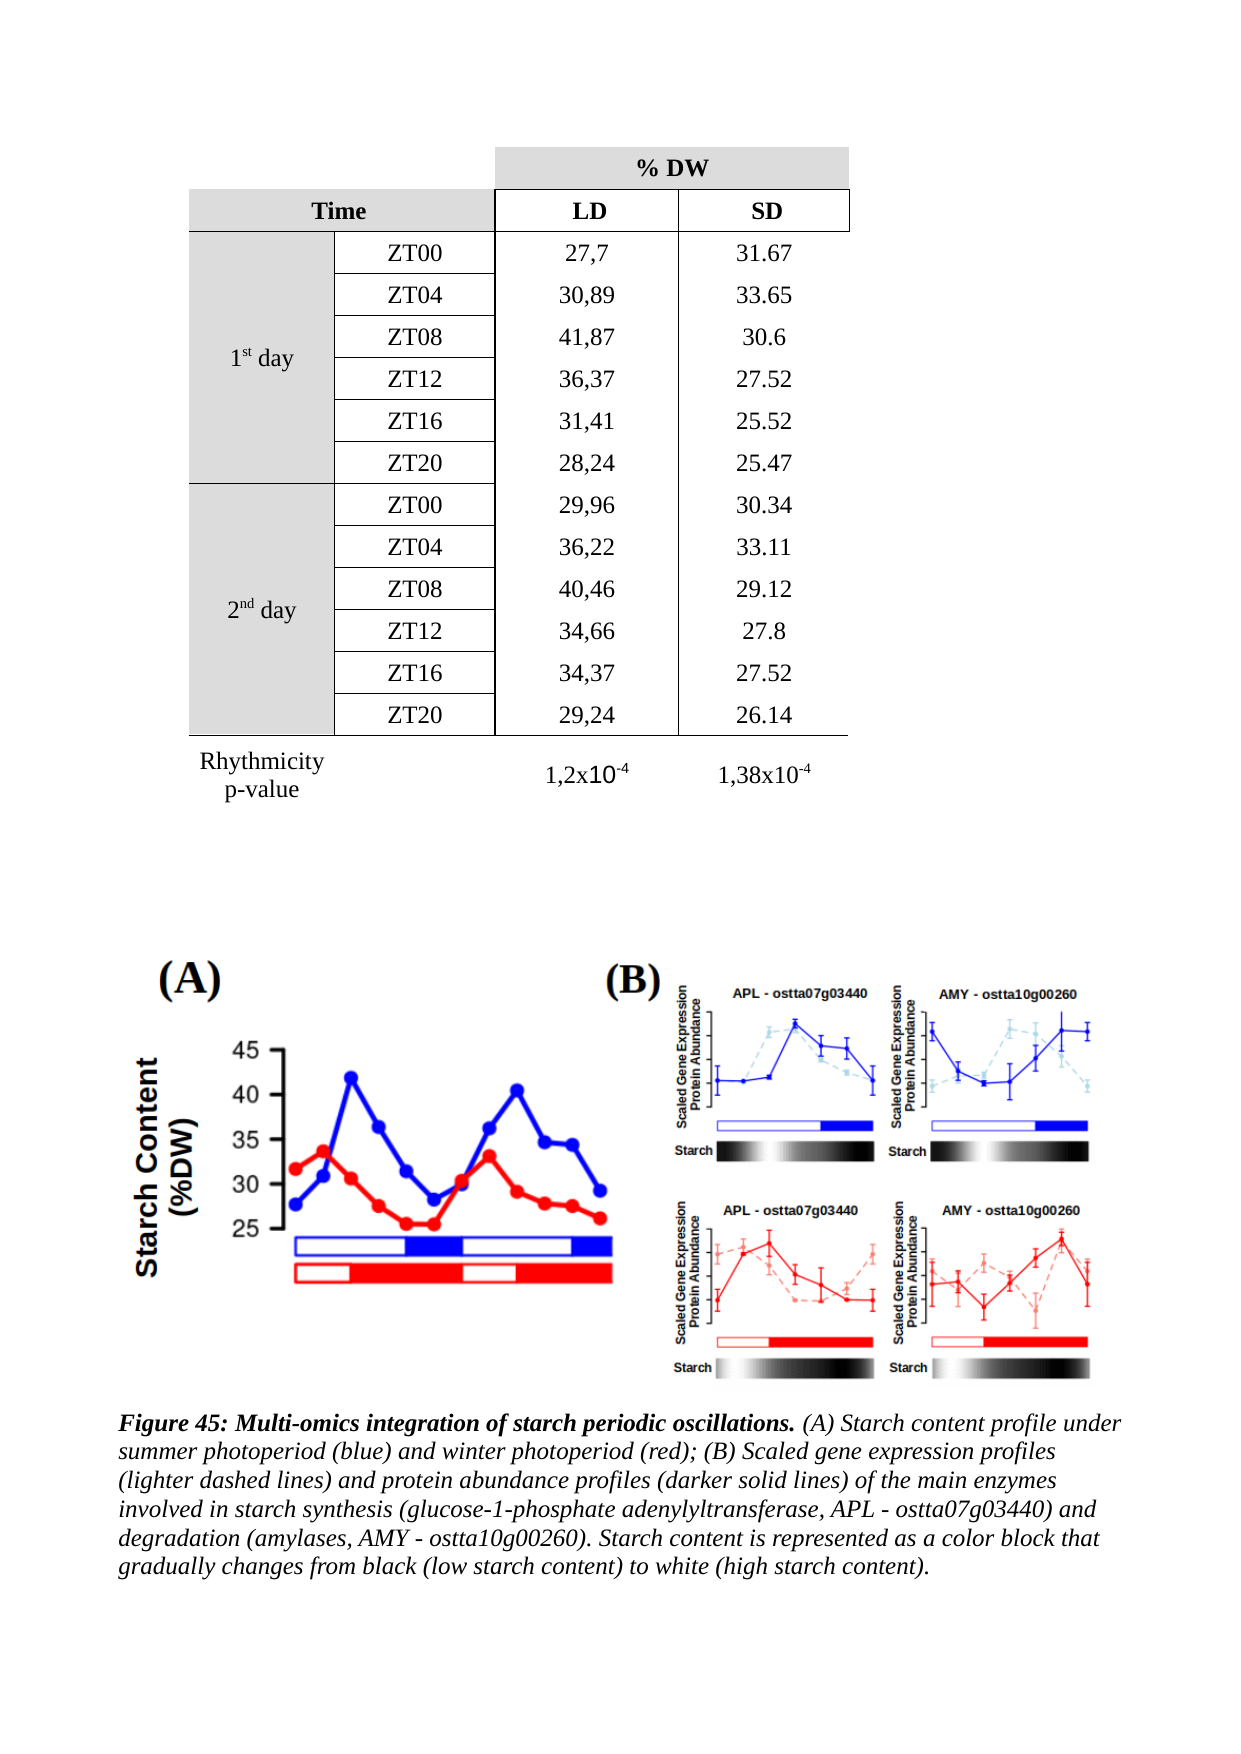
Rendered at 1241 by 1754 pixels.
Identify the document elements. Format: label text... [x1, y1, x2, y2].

table_cell ZT04 [335, 526, 494, 567]
table_cell ZT12 [335, 358, 494, 399]
table_cell ZT20 [335, 442, 494, 483]
table_cell 30,89 [496, 273, 678, 315]
picture [118, 941, 1123, 1408]
table_cell 36,37 [496, 357, 678, 399]
table_cell 1st day [189, 232, 334, 483]
table_cell ZT16 [335, 400, 494, 441]
table_cell 31,67 [679, 232, 849, 273]
table_cell ZT00 [335, 232, 494, 273]
table_header [335, 147, 495, 189]
table_cell 29,96 [496, 483, 678, 525]
table_cell ZT12 [335, 610, 494, 651]
table_cell 36,22 [496, 525, 678, 567]
table_cell 27,8 [679, 609, 849, 651]
table_cell 41,87 [496, 315, 678, 357]
table_cell ZT00 [335, 484, 494, 525]
table_cell 30,6 [679, 315, 849, 357]
table_cell 29,24 [496, 693, 678, 734]
table_cell ZT08 [335, 568, 494, 609]
table_cell 33,11 [679, 525, 849, 567]
table_cell 33,65 [679, 273, 849, 315]
table_cell [335, 736, 495, 813]
table_cell 27,52 [679, 357, 849, 399]
text Figure 45: Multi-omics integration of starch periodic oscillations. (A) Starch content profile under summer photoperiod (blue) and winter photoperiod (red); (B) Scaled gene expression profiles (lighter dashed lines) and protein abundance profiles (darker solid lines) of the main enzymes involved in starch synthesis (glucose-1-phosphate adenylyltransferase, APL - ostta07g03440) and degradation (amylases, AMY - ostta10g00260). Starch content is represented as a color block that gradually changes from black (low starch content) to white (high starch content). [118, 1408, 1122, 1580]
table_cell ZT04 [335, 274, 494, 315]
table_cell 1,2x10-4 [495, 736, 678, 813]
table_cell ZT20 [335, 694, 494, 734]
table_cell 26,14 [679, 693, 849, 734]
table_cell 29,12 [679, 567, 849, 609]
table_header [189, 147, 335, 189]
table_cell ZT08 [335, 316, 494, 357]
table_cell LD [496, 190, 678, 231]
table_cell 34,66 [496, 609, 678, 651]
table_cell 25,52 [679, 399, 849, 441]
table_cell 30,34 [679, 483, 849, 525]
table_cell 1,38x10-4 [679, 735, 849, 813]
table_cell 27,52 [679, 651, 849, 693]
table_cell 28,24 [496, 441, 678, 483]
table_cell 27,7 [496, 232, 678, 273]
table_cell 31,41 [496, 399, 678, 441]
table_cell Time [189, 189, 494, 231]
table_cell SD [679, 190, 849, 231]
table_cell 34,37 [496, 651, 678, 693]
table_header % DW [495, 147, 849, 189]
table_cell 2nd day [189, 484, 334, 734]
table_cell 40,46 [496, 567, 678, 609]
table_cell Rhythmicity p-value [189, 736, 335, 813]
table_cell ZT16 [335, 652, 494, 693]
table_cell 25,47 [679, 441, 849, 483]
